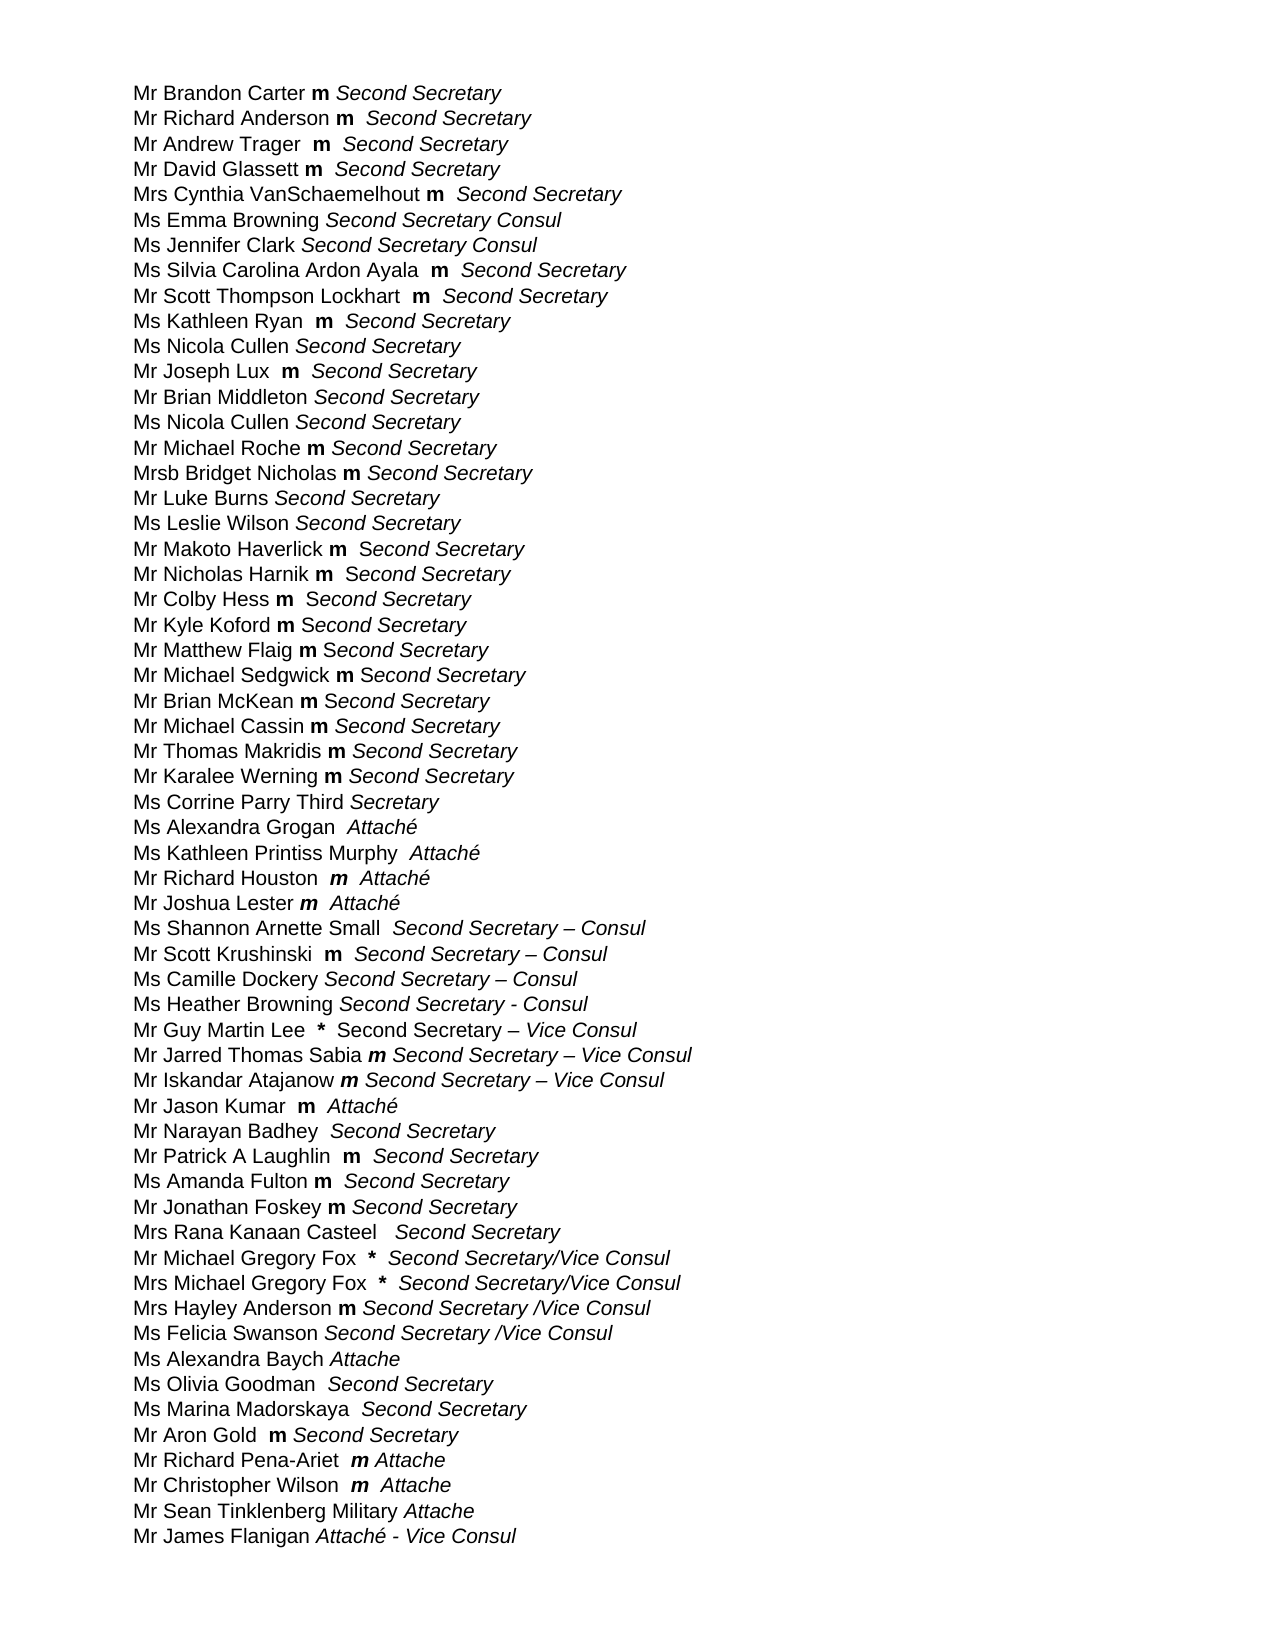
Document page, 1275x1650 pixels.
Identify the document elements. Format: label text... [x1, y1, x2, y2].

text Ms Silvia Carolina Ardon Ayala m Second Secretary [133, 258, 1181, 282]
text Ms Alexandra Grogan Attaché [133, 815, 1181, 839]
text Ms Felicia Swanson Second Secretary /Vice Consul [133, 1321, 1181, 1345]
text Ms Heather Browning Second Secretary - Consul [133, 992, 1181, 1016]
text Mr Guy Martin Lee * Second Secretary – Vice Consul [133, 1017, 1181, 1041]
text Mr Brian Middleton Second Secretary [133, 385, 1181, 409]
text Ms Jennifer Clark Second Secretary Consul [133, 233, 1181, 257]
text Ms Leslie Wilson Second Secretary [133, 511, 1181, 535]
text Mr Andrew Trager m Second Secretary [133, 132, 1181, 156]
text Mrs Cynthia VanSchaemelhout m Second Secretary [133, 182, 1181, 206]
text Mr Scott Krushinski m Second Secretary – Consul [133, 942, 1181, 966]
text Ms Marina Madorskaya Second Secretary [133, 1397, 1181, 1421]
text Ms Nicola Cullen Second Secretary [133, 334, 1181, 358]
text Ms Camille Dockery Second Secretary – Consul [133, 967, 1181, 991]
text Mr Michael Roche m Second Secretary [133, 435, 1181, 459]
text Mr Luke Burns Second Secretary [133, 486, 1181, 510]
text Mr Scott Thompson Lockhart m Second Secretary [133, 283, 1181, 307]
text Mrsb Bridget Nicholas m Second Secretary [133, 461, 1181, 484]
text Mr Jarred Thomas Sabia m Second Secretary – Vice Consul [133, 1043, 1181, 1067]
text Mrs Michael Gregory Fox * Second Secretary/Vice Consul [133, 1271, 1181, 1294]
text Mr Brandon Carter m Second Secretary [133, 81, 1181, 105]
text Ms Amanda Fulton m Second Secretary [133, 1169, 1181, 1193]
text Mr James Flanigan Attaché - Vice Consul [133, 1524, 1181, 1548]
text Mr David Glassett m Second Secretary [133, 157, 1181, 181]
text Ms Shannon Arnette Small Second Secretary – Consul [133, 916, 1181, 940]
text Mr Thomas Makridis m Second Secretary [133, 739, 1181, 763]
text Mrs Hayley Anderson m Second Secretary /Vice Consul [133, 1296, 1181, 1320]
text Mr Richard Pena-Ariet m Attache [133, 1448, 1181, 1472]
text Mr Michael Sedgwick m Second Secretary [133, 663, 1181, 687]
text Mr Richard Houston m Attaché [133, 866, 1181, 889]
text Ms Emma Browning Second Secretary Consul [133, 207, 1181, 231]
text Ms Alexandra Baych Attache [133, 1347, 1181, 1371]
text Mr Sean Tinklenberg Military Attache [133, 1498, 1181, 1522]
text Mr Michael Cassin m Second Secretary [133, 714, 1181, 738]
text Mr Joshua Lester m Attaché [133, 891, 1181, 915]
text Mr Richard Anderson m Second Secretary [133, 106, 1181, 130]
text Ms Kathleen Ryan m Second Secretary [133, 309, 1181, 333]
text Mr Narayan Badhey Second Secretary [133, 1119, 1181, 1143]
text Ms Corrine Parry Third Secretary [133, 790, 1181, 814]
text Mr Colby Hess m Second Secretary [133, 587, 1181, 611]
text Mr Christopher Wilson m Attache [133, 1473, 1181, 1497]
text Mr Jonathan Foskey m Second Secretary [133, 1195, 1181, 1219]
text Ms Nicola Cullen Second Secretary [133, 410, 1181, 434]
text Mr Iskandar Atajanow m Second Secretary – Vice Consul [133, 1068, 1181, 1092]
text Mr Nicholas Harnik m Second Secretary [133, 562, 1181, 586]
text Mr Matthew Flaig m Second Secretary [133, 638, 1181, 662]
text Mr Karalee Werning m Second Secretary [133, 764, 1181, 788]
text Mr Makoto Haverlick m Second Secretary [133, 537, 1181, 561]
text Ms Kathleen Printiss Murphy Attaché [133, 840, 1181, 864]
text Mr Brian McKean m Second Secretary [133, 688, 1181, 712]
text Mr Michael Gregory Fox * Second Secretary/Vice Consul [133, 1245, 1181, 1269]
text Mr Joseph Lux m Second Secretary [133, 359, 1181, 383]
text Mr Jason Kumar m Attaché [133, 1093, 1181, 1117]
text Mr Aron Gold m Second Secretary [133, 1422, 1181, 1446]
text Mr Patrick A Laughlin m Second Secretary [133, 1144, 1181, 1168]
text Ms Olivia Goodman Second Secretary [133, 1372, 1181, 1396]
text Mrs Rana Kanaan Casteel Second Secretary [133, 1220, 1181, 1244]
text Mr Kyle Koford m Second Secretary [133, 612, 1181, 636]
